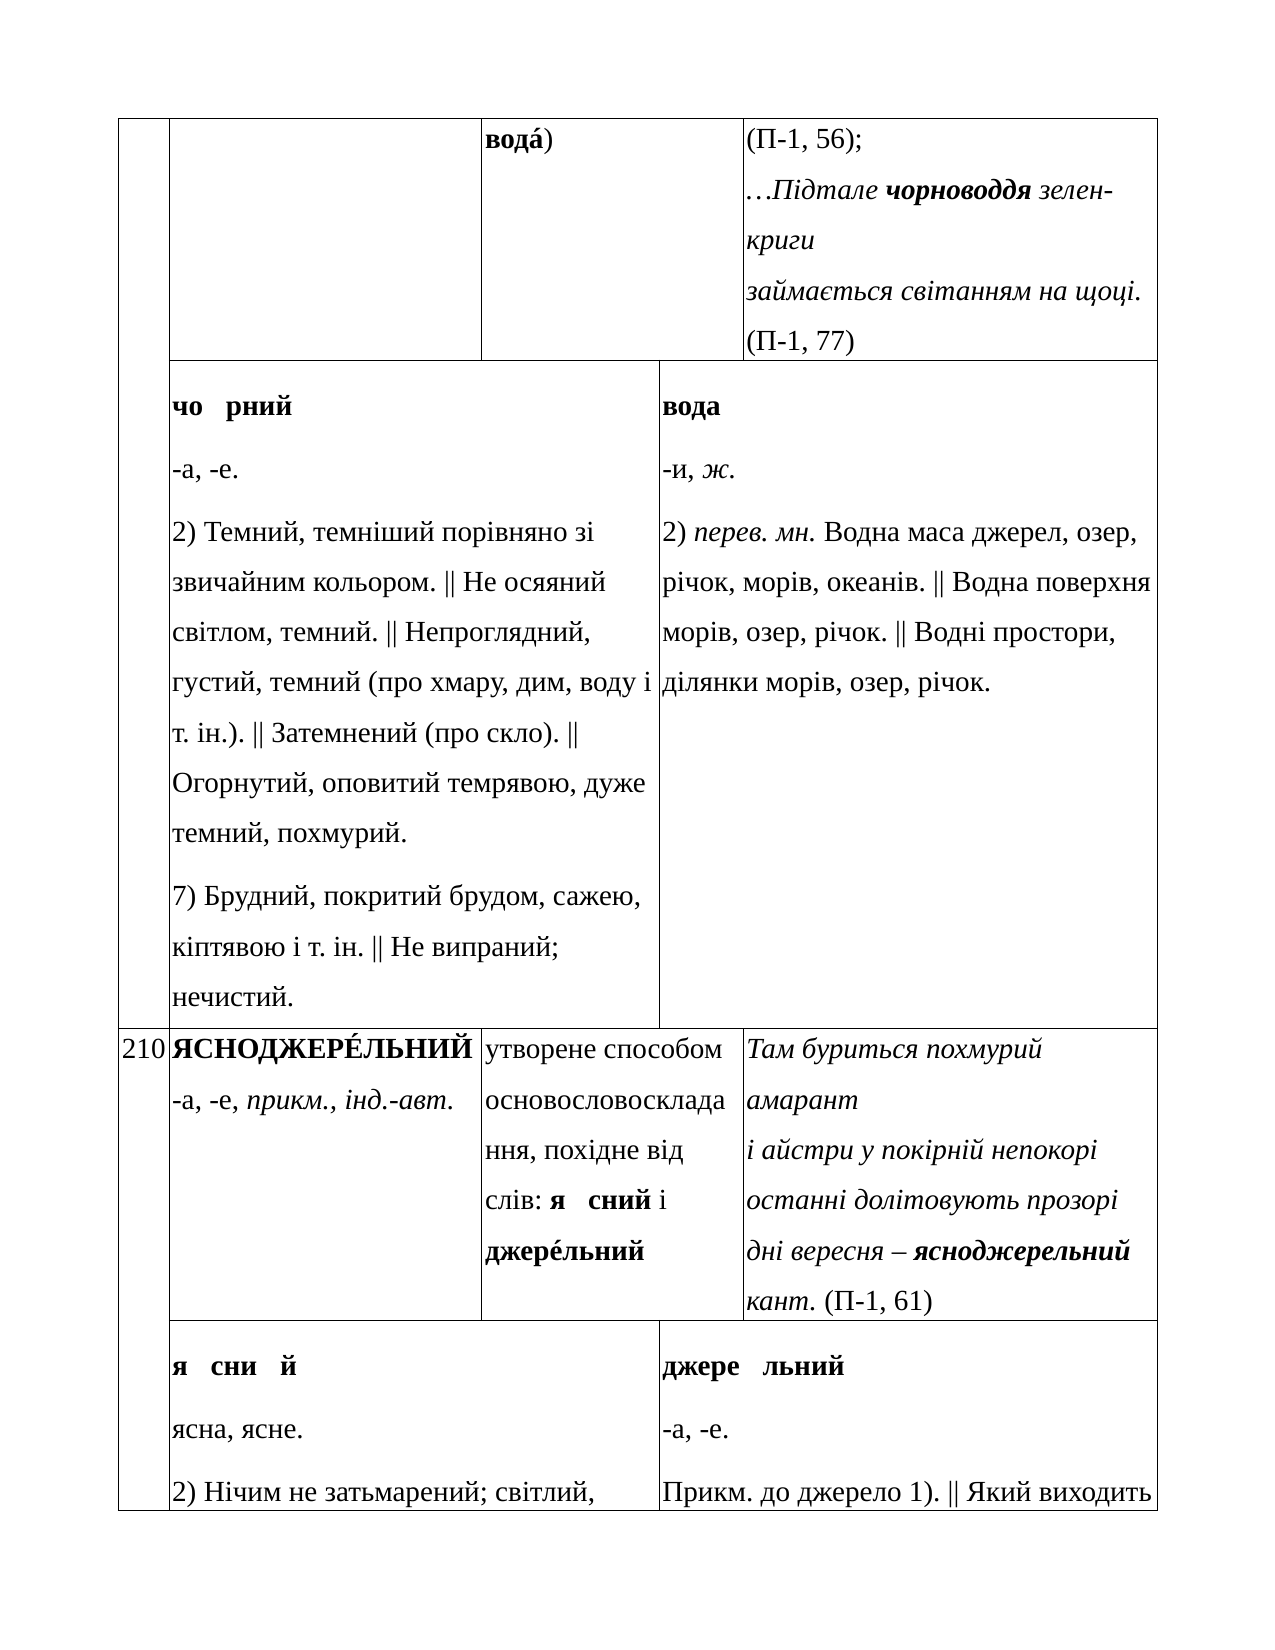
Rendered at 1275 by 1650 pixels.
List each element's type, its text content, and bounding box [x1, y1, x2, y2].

table_cell вода -и, ж. 2) перев. мн. Водна маса джерел, озер, річок, морів, океанів. || Водна поверхня морів, озер, річок. || Водні простори, ділянки морів, озер, річок. [660, 361, 1157, 1028]
table_cell джерельний -а, -е. Прикм. до джерело 1). || Який виходить [660, 1321, 1157, 1510]
table_cell ясний ясна, ясне. 2) Нічим не затьмарений; світлий, [170, 1321, 659, 1510]
table_cell [119, 119, 169, 1028]
table_cell водá) [482, 119, 743, 359]
table_cell 210 [119, 1029, 169, 1510]
table_cell Там буриться похмурий амарант і айстри у покірній непокорі останні долітовують прозорі дні вересня – ясноджерельний кант. (П‑1, 61) [744, 1029, 1157, 1320]
table_cell (П‑1, 56); …Підтале чорноводдя зелен-криги займається світанням на щоці. (П‑1, 77) [744, 119, 1157, 359]
table_cell чорний -а, -е. 2) Темний, темніший порівняно зі звичайним кольором. || Не осяяний світлом, темний. || Непроглядний, густий, темний (про хмару, дим, воду і т. ін.). || Затемнений (про скло). || Огорнутий, оповитий темрявою, дуже темний, похмурий. 7) Брудний, покритий брудом, сажею, кіптявою і т. ін. || Не випраний; нечистий. [170, 361, 659, 1028]
table_cell утворене способом основословоскладання, похідне від слів: ясний і джерéльний [482, 1029, 743, 1320]
table_cell ЯСНОДЖЕРÉЛЬНИЙ -а, -е, прикм., інд.-авт. [170, 1029, 481, 1320]
table_cell [170, 119, 481, 359]
